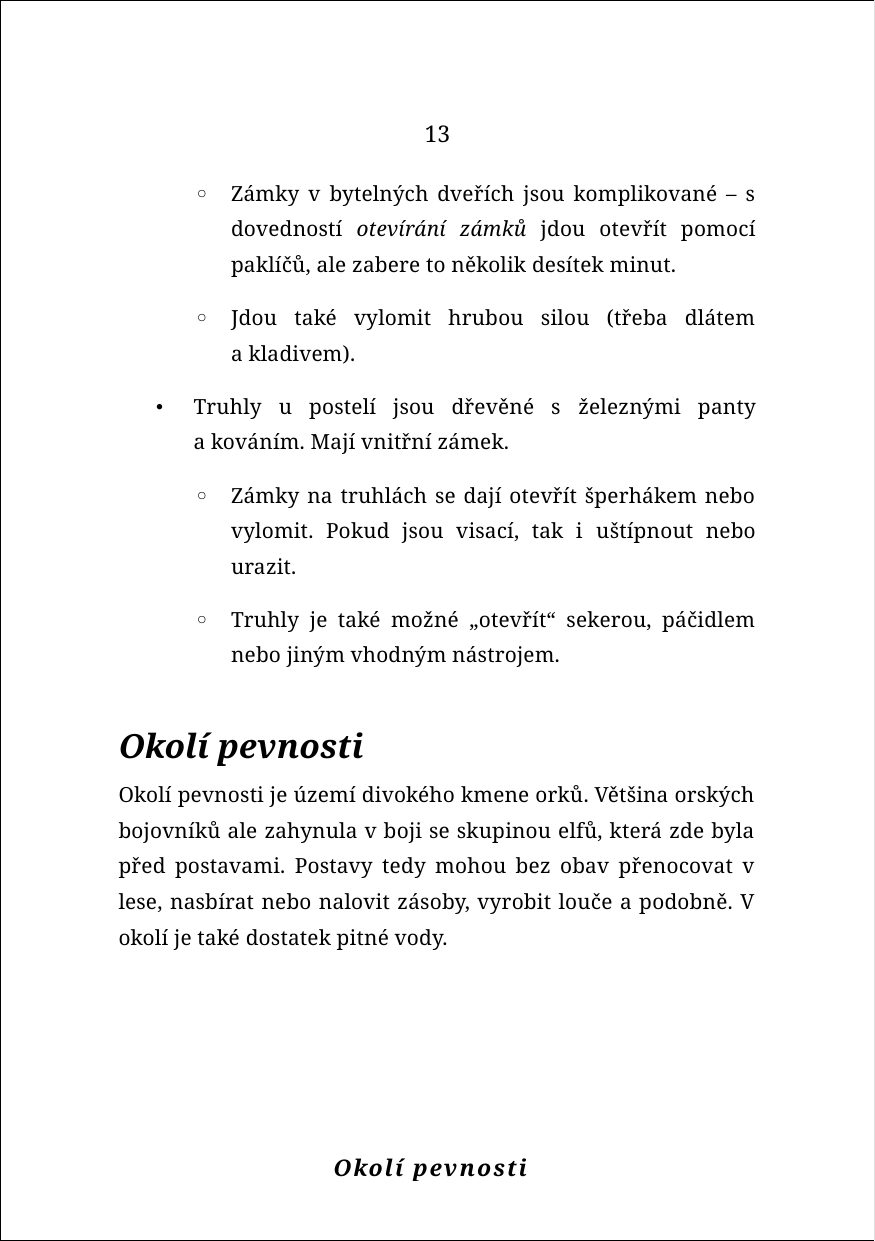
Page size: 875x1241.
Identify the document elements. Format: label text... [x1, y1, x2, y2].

subtitle Okolí pevnosti [118, 723, 756, 769]
list Truhly je také možné „otevřít“ sekerou, páčidlem nebo jiným vhodným nástrojem. [193, 605, 756, 669]
list Zámky v⁠ bytelných dveřích jsou komplikované – s dovedností otevírání zámků jdou otevřít pomocí paklíčů, ale zabere to několik desítek minut. [193, 179, 756, 278]
text Okolí pevnosti je území divokého kmene orků. Většina orských bojovníků ale zahynula v boji se skupinou elfů, která zde byla před postavami. Postavy tedy mohou bez obav přenocovat v lese, nasbírat nebo nalovit zásoby, vyrobit louče a podobně. V okolí je také dostatek pitné vody. [118, 781, 756, 951]
list Jdou také vylomit hrubou silou (třeba dlátem a⁠ kladivem). [193, 303, 756, 367]
list Truhly u⁠ postelí jsou dřevěné s⁠ železnými panty a⁠ kováním. Mají vnitřní zámek. [156, 392, 756, 456]
list Zámky na truhlách se dají otevřít šperhákem nebo vylomit. Pokud jsou visací, tak i⁠ uštípnout nebo urazit. [193, 481, 756, 580]
